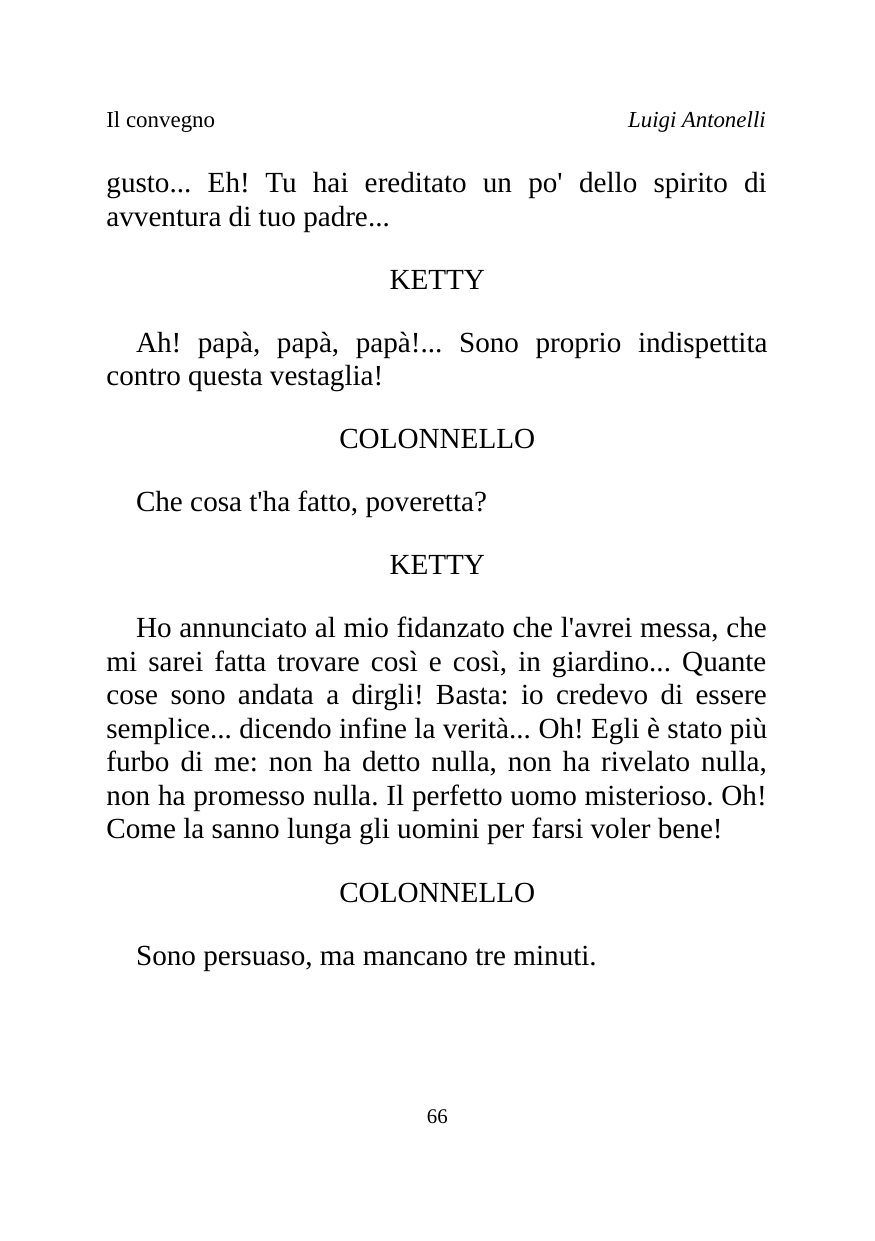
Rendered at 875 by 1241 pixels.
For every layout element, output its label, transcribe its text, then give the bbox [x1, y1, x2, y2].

text Che cosa t'ha fatto, poveretta? [106, 484, 768, 518]
text Ah! papà, papà, papà!... Sono proprio indispettita contro questa vestaglia! [106, 325, 768, 392]
text Sono persuaso, ma mancano tre minuti. [106, 938, 768, 971]
text KETTY [106, 262, 768, 295]
text COLONNELLO [106, 875, 768, 908]
text KETTY [106, 547, 768, 581]
text gusto... Eh! Tu hai ereditato un po' dello spirito di avventura di tuo padre... [106, 165, 768, 232]
text Ho annunciato al mio fidanzato che l'avrei messa, che mi sarei fatta trovare così e così, in giardino... Quante cose sono andata a dirgli! Basta: io credevo di essere semplice... dicendo infine la verità... Oh! Egli è stato più furbo di me: non ha detto nulla, non ha rivelato nulla, non ha promesso nulla. Il perfetto uomo misterioso. Oh! Come la sanno lunga gli uomini per farsi voler bene! [106, 610, 768, 845]
text COLONNELLO [106, 421, 768, 455]
